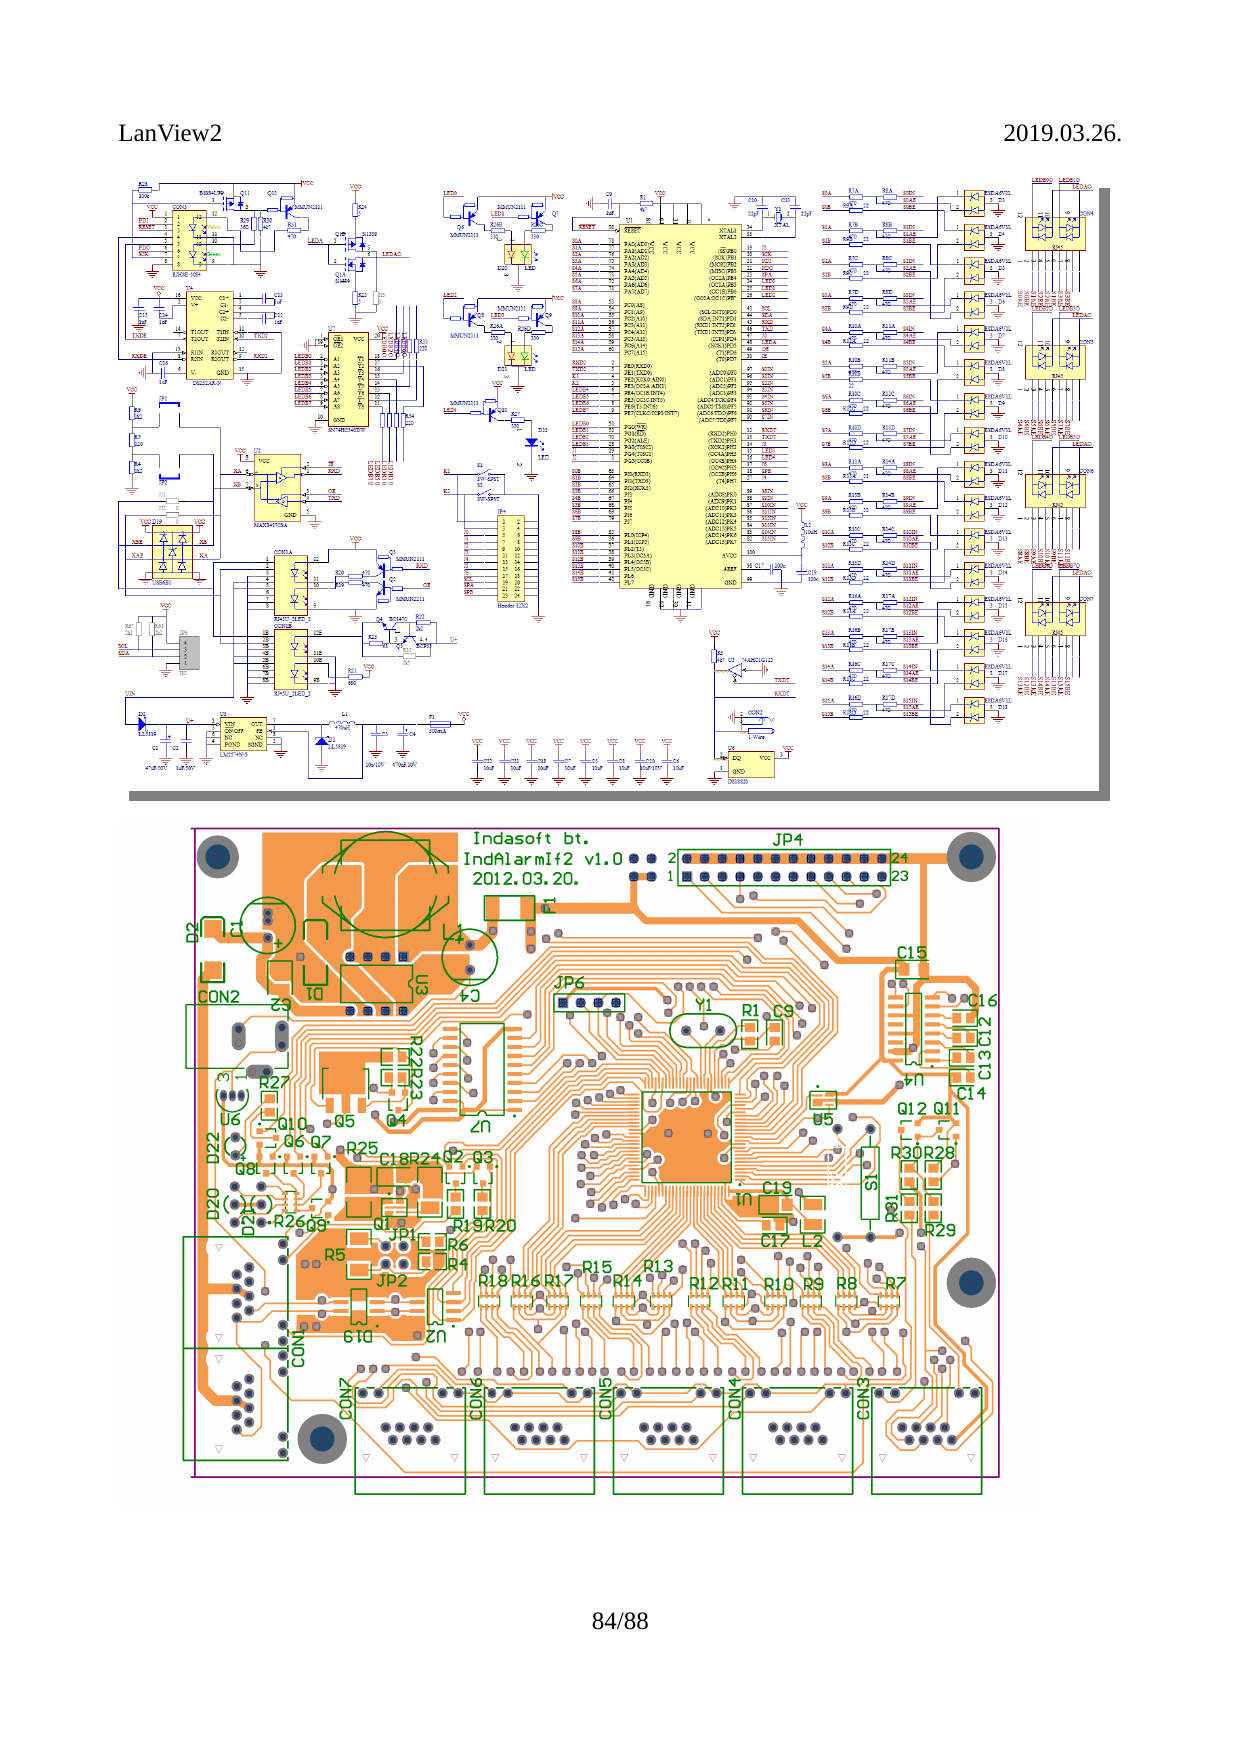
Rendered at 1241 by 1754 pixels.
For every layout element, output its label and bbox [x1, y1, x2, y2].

picture [118, 821, 1039, 1508]
picture [118, 177, 1099, 791]
